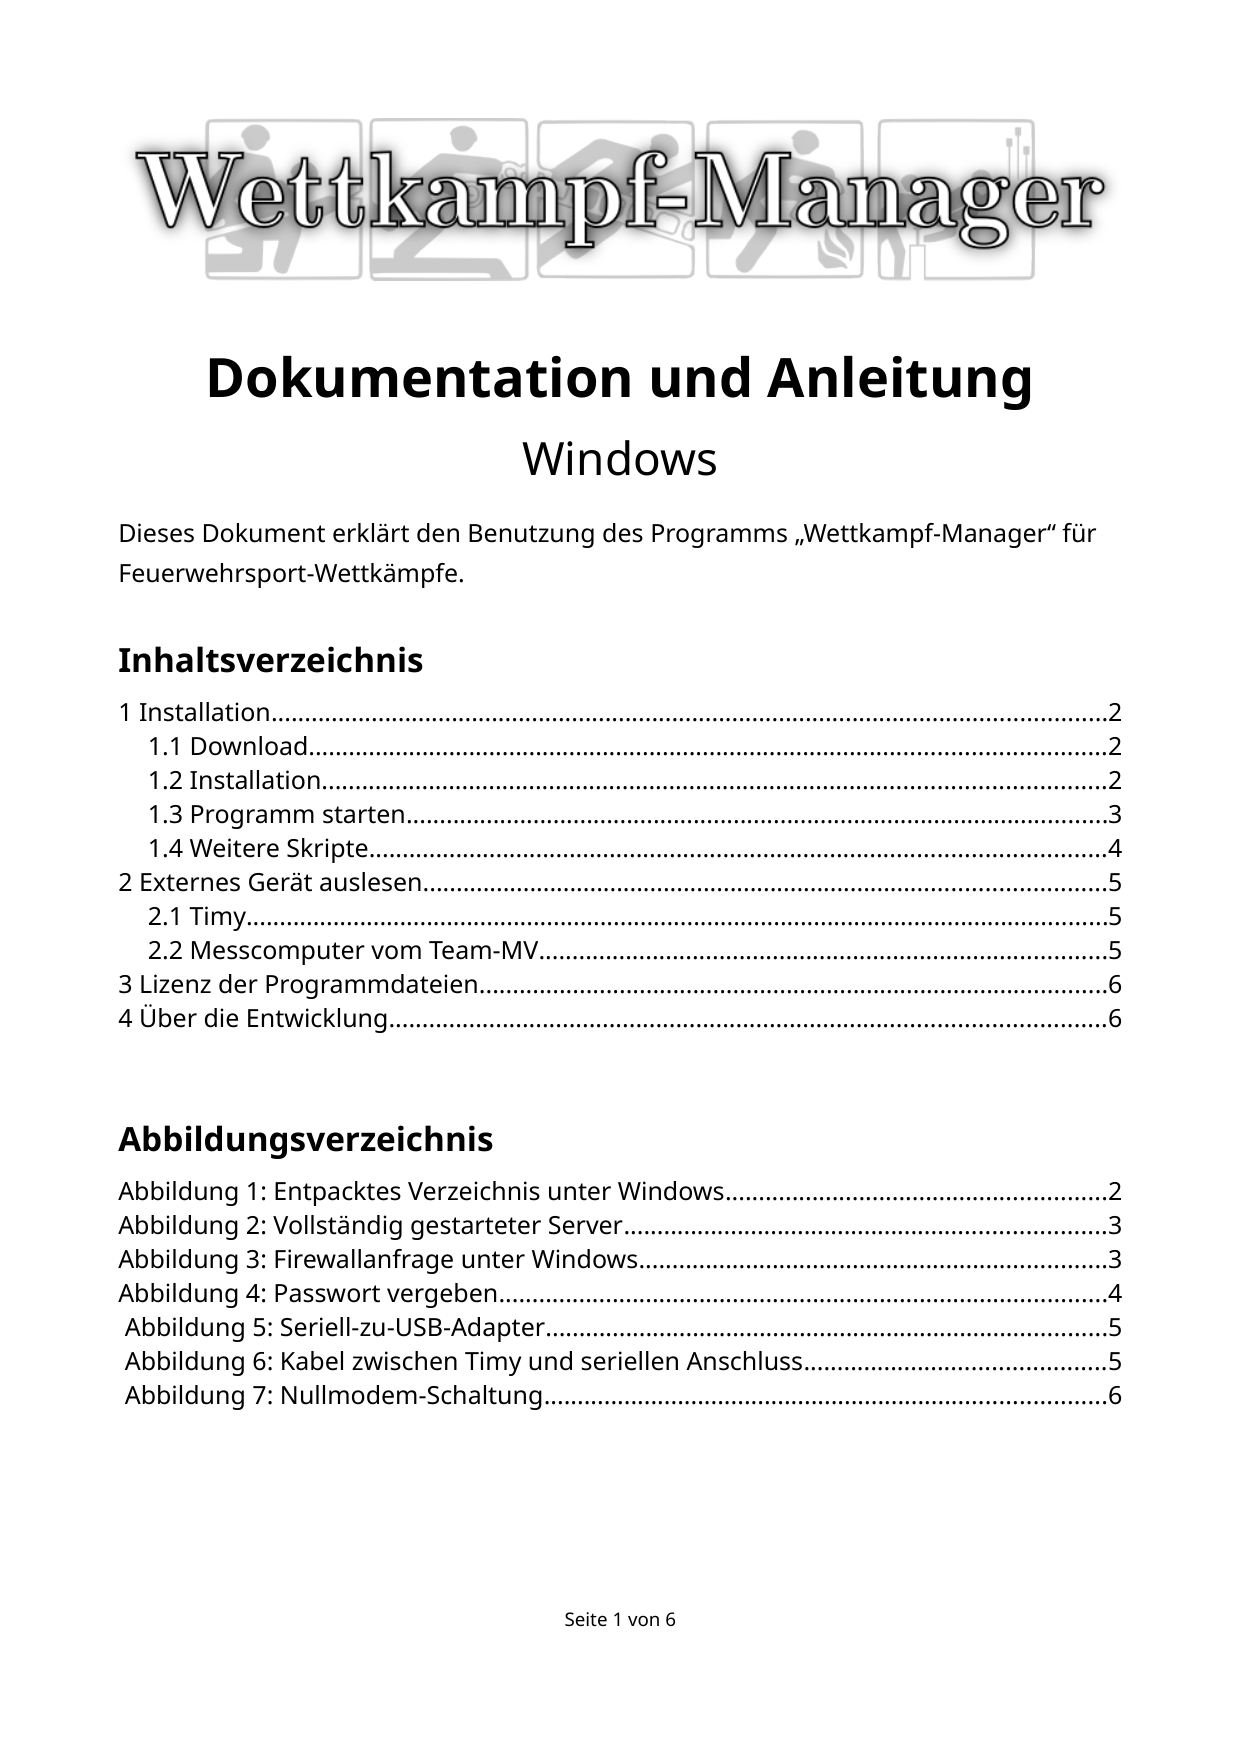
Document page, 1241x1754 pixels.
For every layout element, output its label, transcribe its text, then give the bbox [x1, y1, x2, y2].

subtitle Abbildungsverzeichnis [118, 1116, 1122, 1161]
text 1.4 Weitere Skripte 4 [148, 831, 1122, 865]
text Abbildung 7: Nullmodem-Schaltung 6 [118, 1378, 1122, 1412]
text Abbildung 5: Seriell-zu-USB-Adapter 5 [118, 1310, 1122, 1344]
text Abbildung 6: Kabel zwischen Timy und seriellen Anschluss 5 [118, 1344, 1122, 1378]
text 1.2 Installation 2 [148, 763, 1122, 797]
text Windows [118, 426, 1122, 488]
subtitle Inhaltsverzeichnis [118, 637, 1122, 682]
text 1.3 Programm starten 3 [148, 797, 1122, 831]
text 4 Über die Entwicklung 6 [118, 1001, 1122, 1035]
text 2 Externes Gerät auslesen 5 [118, 865, 1122, 899]
text Abbildung 2: Vollständig gestarteter Server 3 [118, 1207, 1122, 1242]
text Dieses Dokument erklärt den Benutzung des Programms „Wettkampf-Manager“ für Feuerwehrsport-Wettkämpfe. [118, 515, 1122, 590]
text Abbildung 3: Firewallanfrage unter Windows 3 [118, 1242, 1122, 1276]
picture [118, 118, 1123, 281]
text 2.1 Timy 5 [148, 899, 1122, 933]
subtitle Dokumentation und Anleitung [118, 340, 1122, 413]
text 1 Installation 2 [118, 694, 1122, 728]
text 1.1 Download 2 [148, 728, 1122, 763]
text Abbildung 4: Passwort vergeben 4 [118, 1276, 1122, 1310]
text Abbildung 1: Entpacktes Verzeichnis unter Windows 2 [118, 1173, 1122, 1207]
text 3 Lizenz der Programmdateien 6 [118, 967, 1122, 1001]
text 2.2 Messcomputer vom Team-MV 5 [148, 933, 1122, 967]
